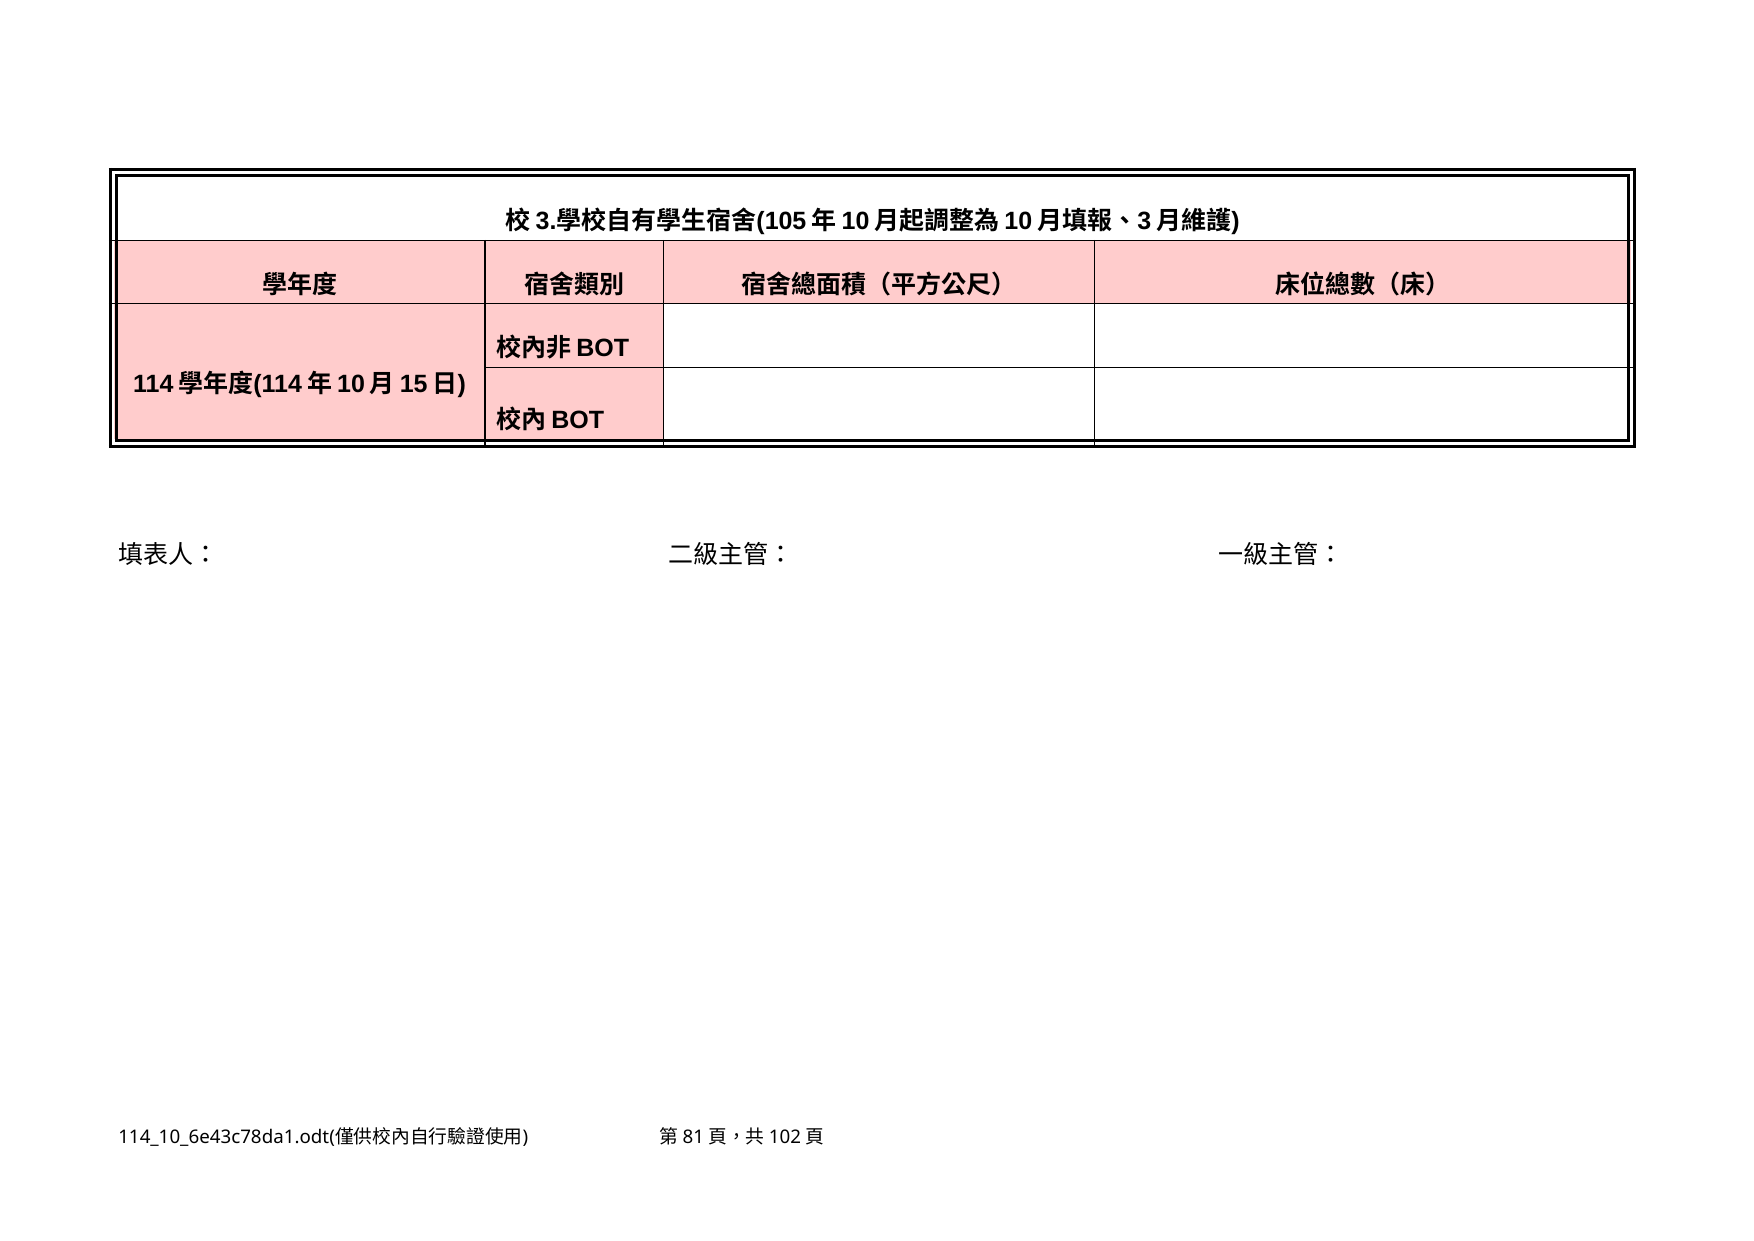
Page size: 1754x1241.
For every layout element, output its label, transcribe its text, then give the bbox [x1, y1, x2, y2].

table_cell 宿舍總面積（平方公尺） [664, 241, 1094, 303]
table_cell [664, 304, 1094, 367]
table_header 校3.學校自有學生宿舍(105年10月起調整為10月填報、3月維護) [114, 171, 1631, 240]
table_cell 學年度 [118, 241, 484, 303]
table_cell [1095, 368, 1627, 439]
table_cell 114學年度(114年10月15日) [118, 304, 484, 439]
table_cell 宿舍類別 [486, 241, 663, 303]
table_cell [1095, 304, 1627, 367]
table_cell 校內非BOT [486, 304, 663, 367]
table_cell 床位總數（床） [1095, 241, 1627, 303]
text 填表人： 二級主管： 一級主管： [118, 511, 1636, 573]
table_cell 校內BOT [486, 368, 663, 439]
table_cell [664, 368, 1094, 439]
